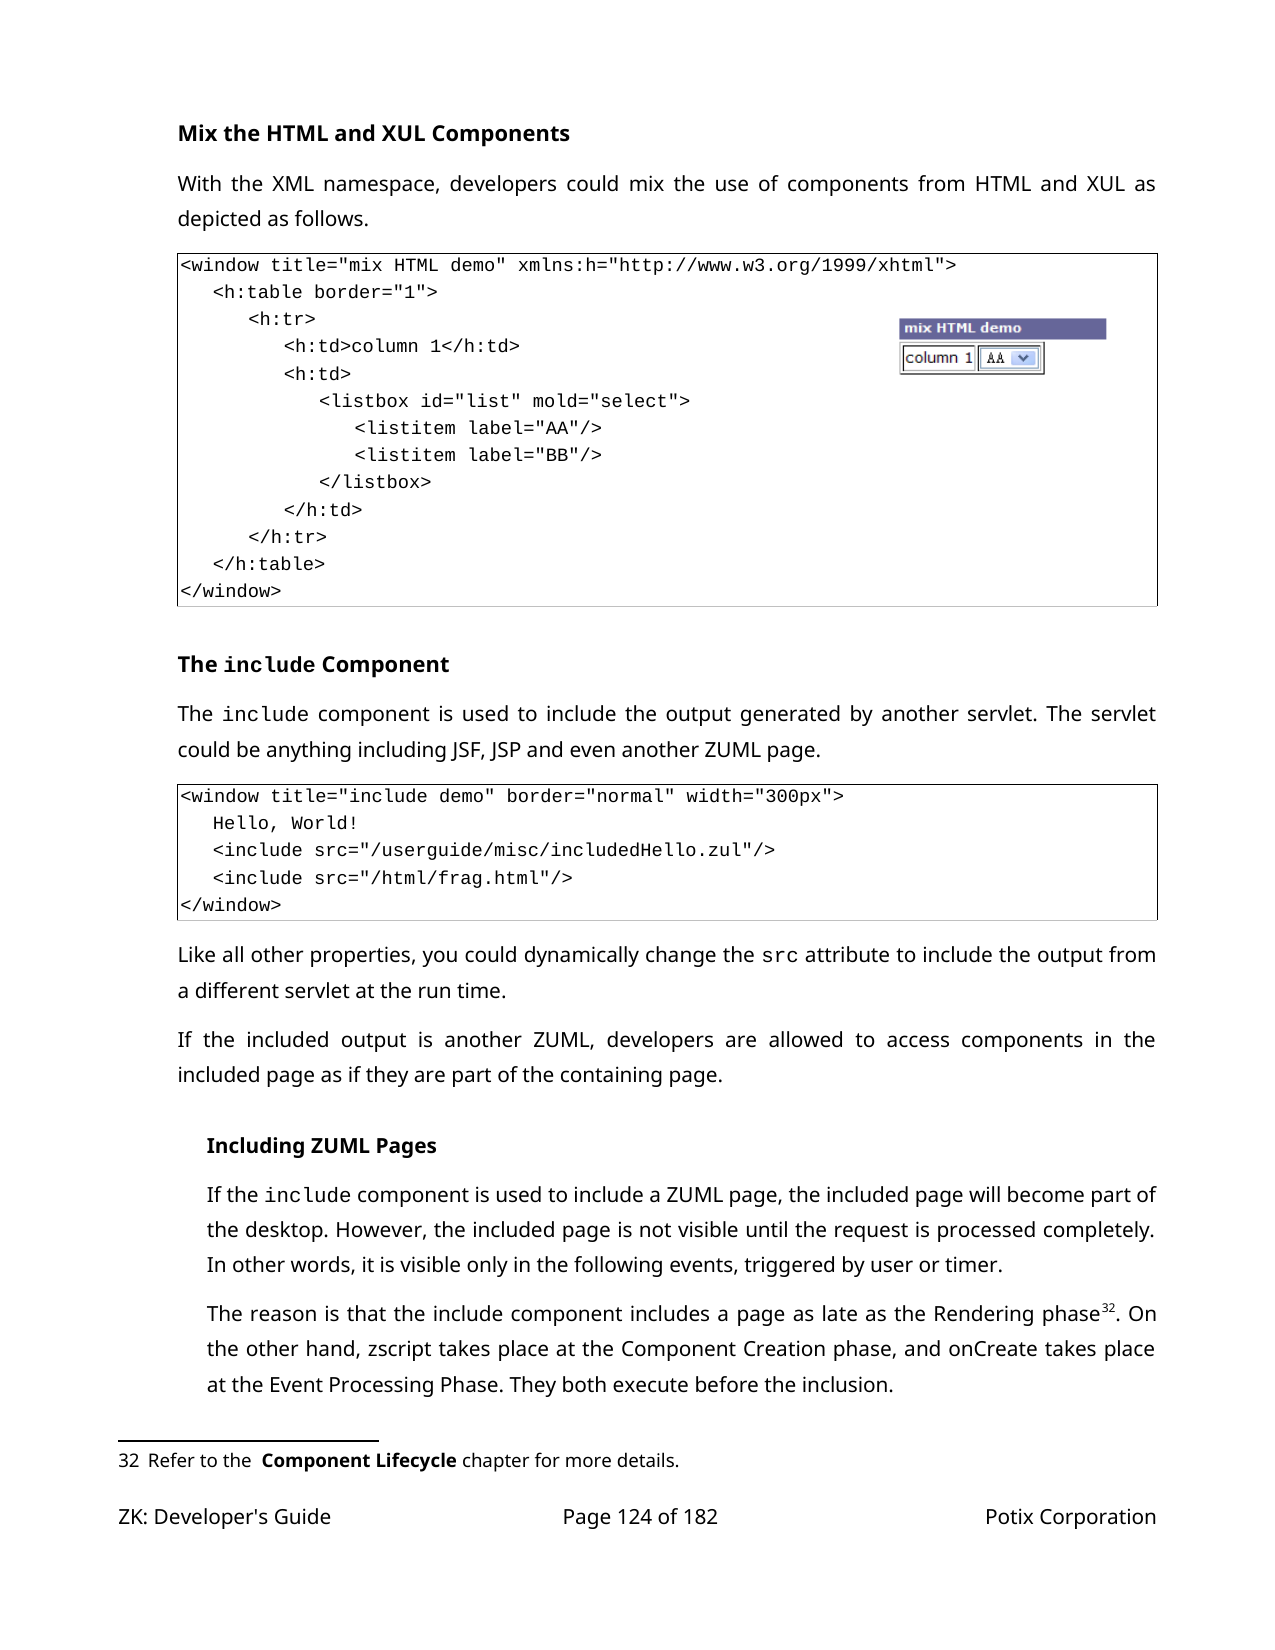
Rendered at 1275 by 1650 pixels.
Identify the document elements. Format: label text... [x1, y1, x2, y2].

text [1107, 334, 1157, 359]
text </h:tr> [178, 525, 1157, 549]
text The reason is that the include component includes a page as late as the Rendering phase. On the other hand, zscript takes place at the Component Creation phase, and onCreate takes place at the Event Processing Phase. They both execute before the inclusion. [207, 1299, 1157, 1398]
text </window> [178, 893, 1157, 920]
text The include component is used to include the output generated by another servlet. The servlet could be anything including JSF, JSP and even another ZUML page. [177, 699, 1157, 763]
text <include src="/userguide/misc/includedHello.zul"/> [178, 838, 1157, 863]
subtitle The include Component [177, 649, 1157, 679]
text <include src="/html/frag.html"/> [178, 866, 1157, 890]
text </h:td> [178, 497, 1157, 522]
text If the included output is another ZUML, developers are allowed to access components in the included page as if they are part of the containing page. [177, 1025, 1157, 1088]
text Like all other properties, you could dynamically change the src attribute to include the output from a different servlet at the run time. [177, 941, 1157, 1004]
text <h:table border="1"> [178, 280, 1157, 304]
subtitle Including ZUML Pages [207, 1131, 1157, 1159]
text <window title="include demo" border="normal" width="300px"> [178, 785, 1157, 808]
text <h:td> [178, 362, 1157, 386]
text Refer to the Component Lifecycle chapter for more details. [118, 1447, 1157, 1473]
text Hello, World! [178, 811, 1157, 835]
subtitle Mix the HTML and XUL Components [177, 118, 1157, 148]
text <listitem label="BB"/> [178, 443, 1157, 467]
text <listbox id="list" mold="select"> [178, 389, 1157, 413]
text </window> [178, 579, 1157, 606]
text <h:tr> [178, 307, 1157, 331]
text With the XML namespace, developers could mix the use of components from HTML and XUL as depicted as follows. [177, 169, 1157, 232]
text <listitem label="AA"/> [178, 416, 1157, 440]
text </listbox> [178, 470, 1157, 494]
picture [897, 316, 1107, 377]
text <window title="mix HTML demo" xmlns:h="http://www.w3.org/1999/xhtml"> [178, 254, 1157, 277]
text <h:td>column 1</h:td> [178, 334, 897, 359]
text </h:table> [178, 552, 1157, 576]
text If the include component is used to include a ZUML page, the included page will become part of the desktop. However, the included page is not visible until the request is processed completely. In other words, it is visible only in the following events, triggered by user or timer. [207, 1180, 1157, 1279]
